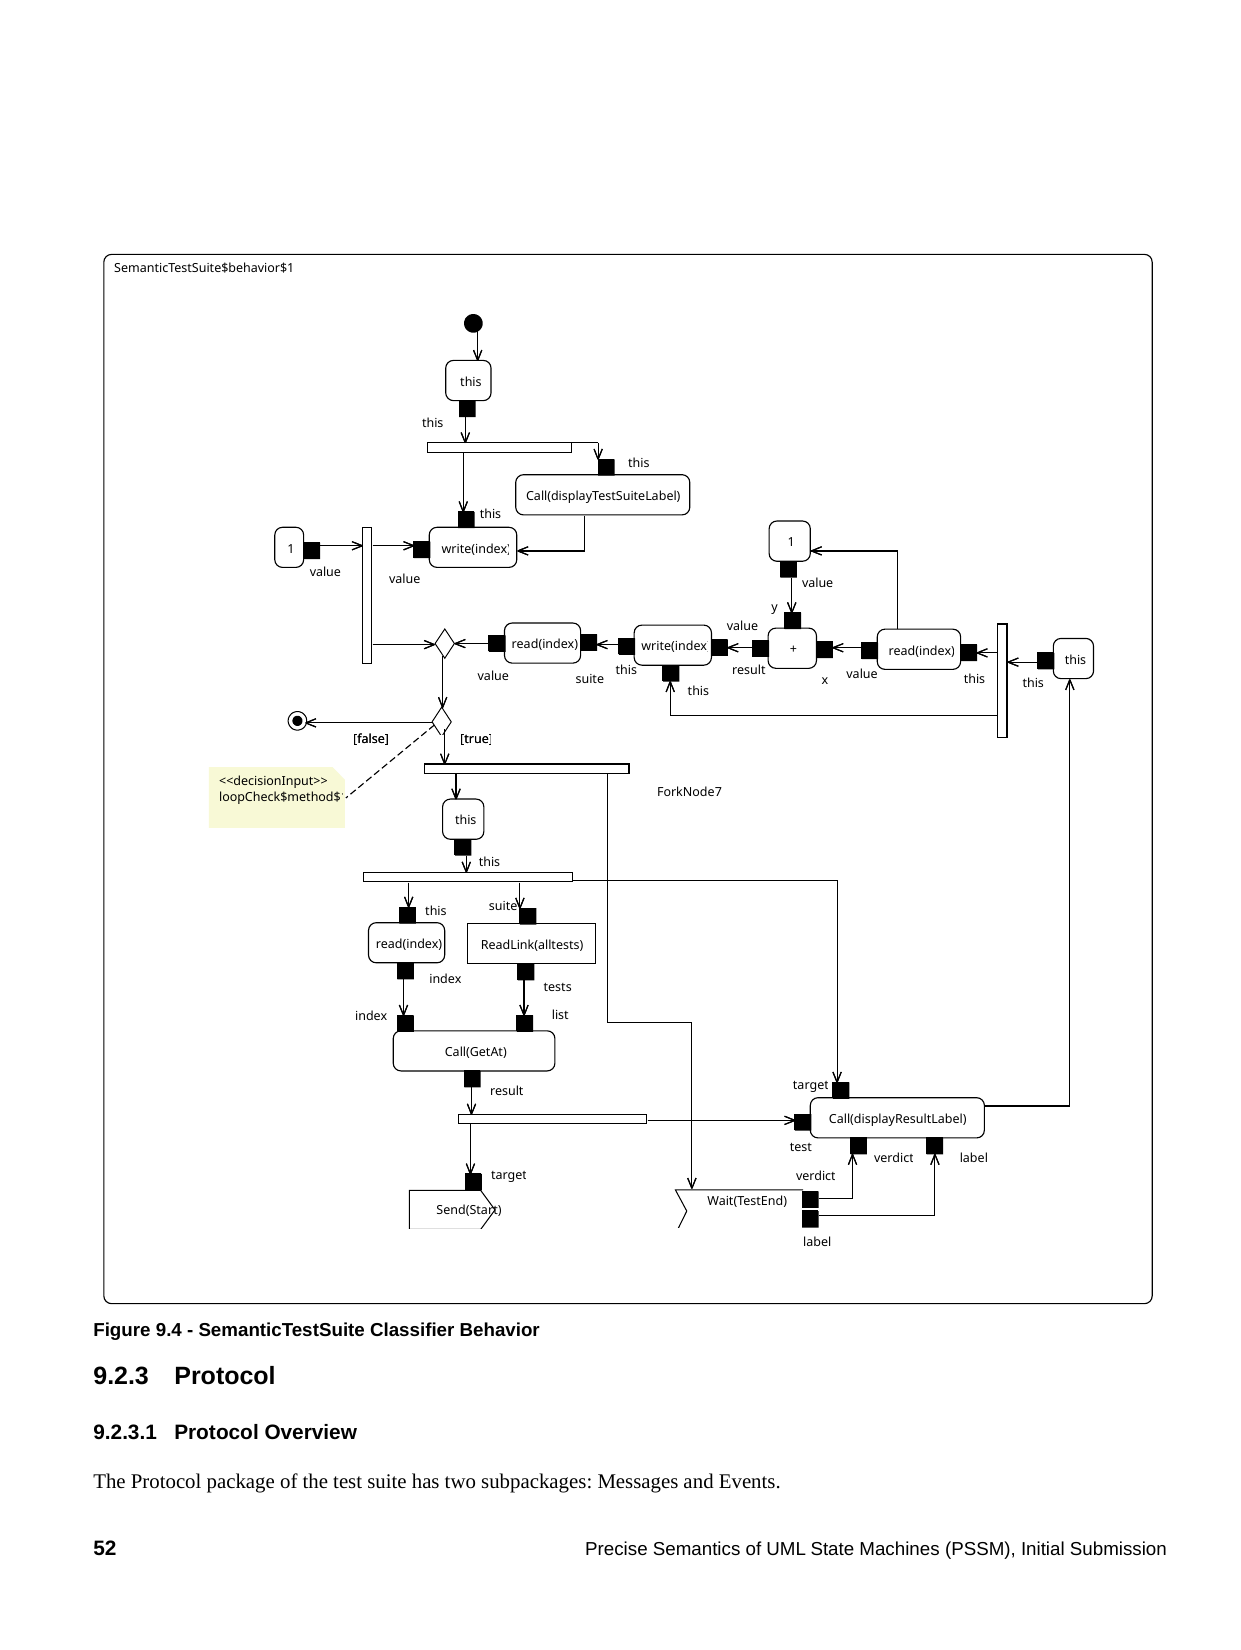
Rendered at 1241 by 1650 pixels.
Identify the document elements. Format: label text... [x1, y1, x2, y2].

text Figure 9.4 - SemanticTestSuite Classifier Behavior [93, 243, 1164, 1340]
subtitle Protocol Overview [93, 1419, 1164, 1444]
subtitle Protocol [93, 1340, 1164, 1390]
text The Protocol package of the test suite has two subpackages: Messages and Events. [93, 1469, 1164, 1493]
subtitle [93, 231, 1164, 243]
